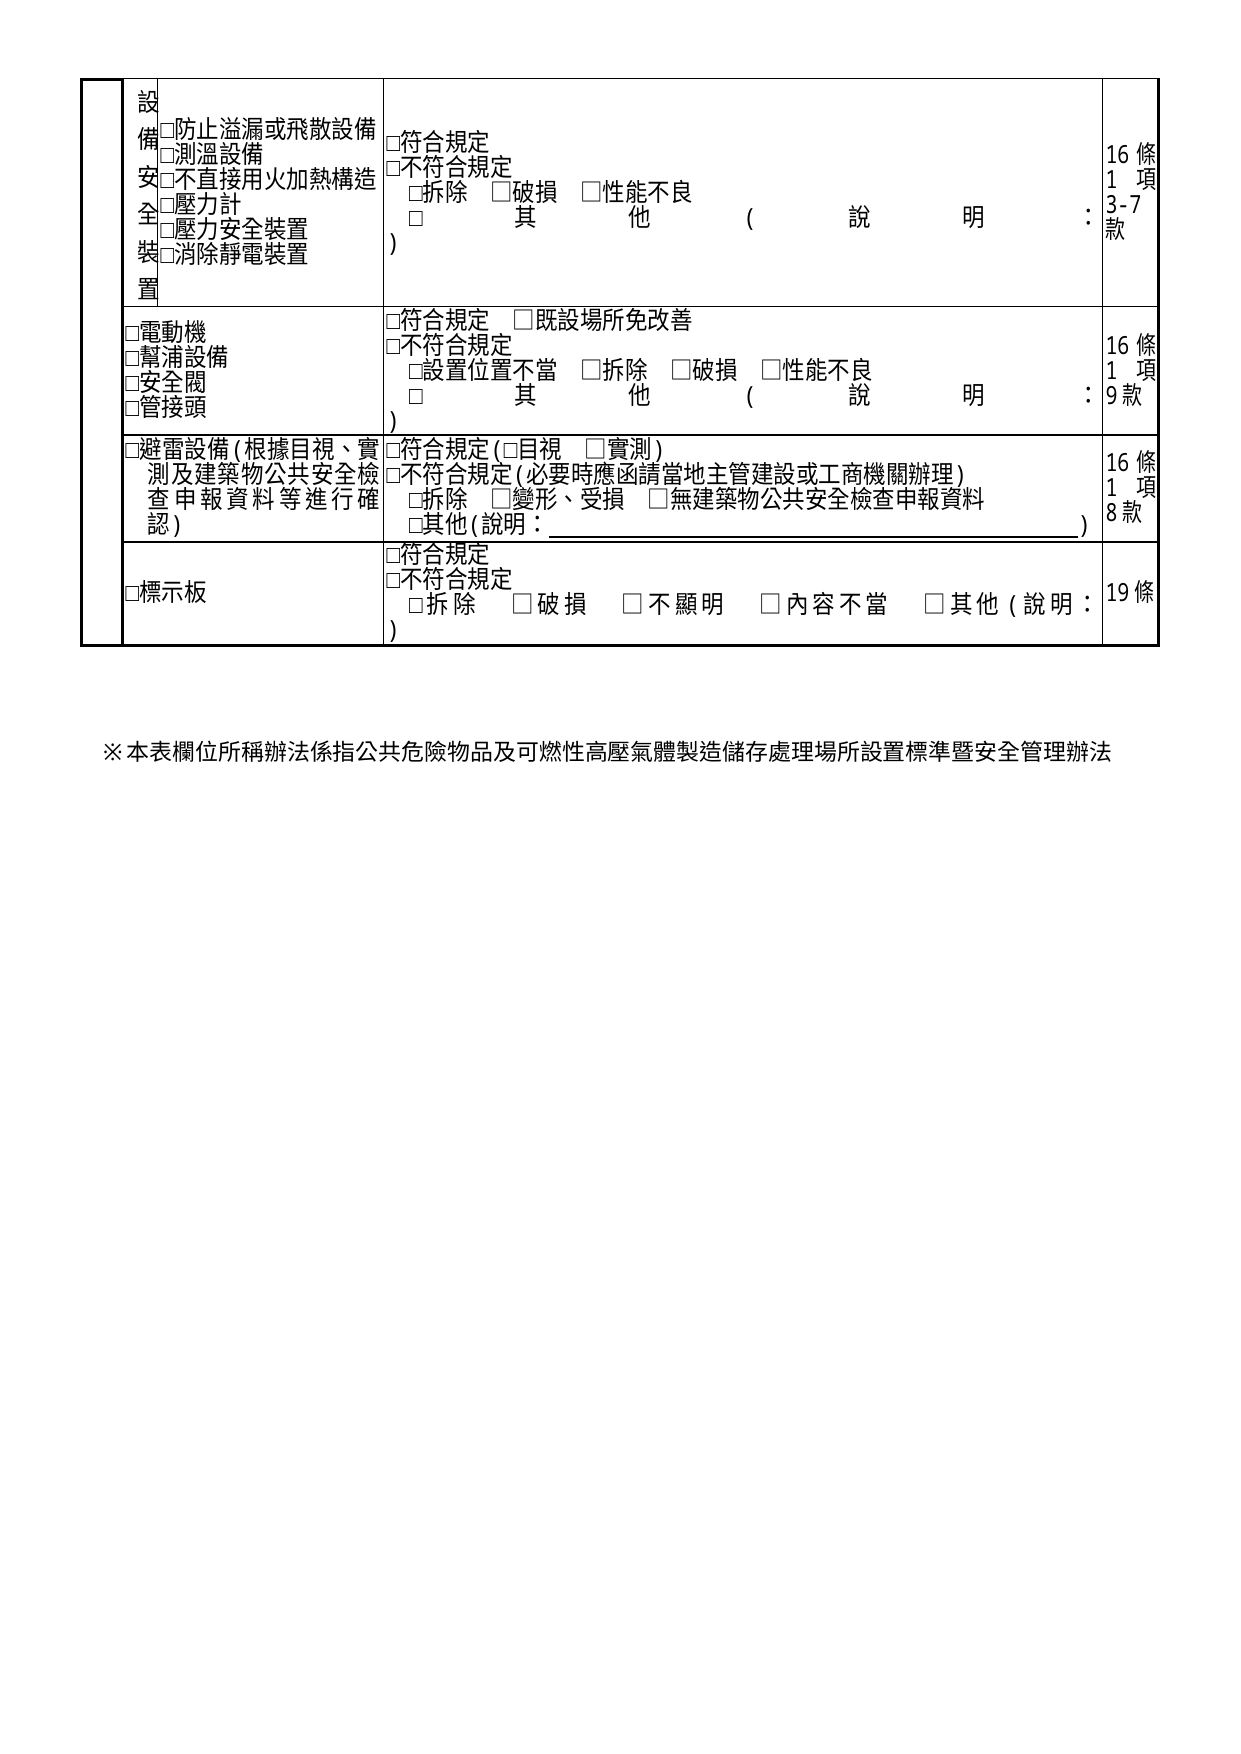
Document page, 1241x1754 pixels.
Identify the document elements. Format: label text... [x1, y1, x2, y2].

table_cell 19條 [1103, 543, 1157, 644]
table_cell 16條1項8款 [1103, 436, 1157, 541]
table_cell □標示板 [124, 543, 383, 644]
table_cell □符合規定 □不符合規定 □拆除 □破損 □不顯明 □內容不當 □其他(說明： ) [384, 543, 1102, 644]
table_cell □防止溢漏或飛散設備 □測溫設備 □不直接用火加熱構造 □壓力計 □壓力安全裝置 □消除靜電裝置 [158, 79, 383, 306]
table_cell □避雷設備(根據目視、實測及建築物公共安全檢查申報資料等進行確認) [124, 436, 383, 541]
table_cell □符合規定 □不符合規定 □拆除 □破損 □性能不良 □其他(說明： ) [384, 79, 1102, 306]
text ※本表欄位所稱辦法係指公共危險物品及可燃性高壓氣體製造儲存處理場所設置標準暨安全管理辦法 [89, 709, 1122, 772]
table_cell 16條1項9款 [1103, 307, 1157, 434]
table_cell [83, 81, 121, 644]
table_cell □符合規定 □既設場所免改善 □不符合規定 □設置位置不當 □拆除 □破損 □性能不良 □其他(說明： ) [384, 307, 1102, 434]
table_cell 設備安全裝置 [124, 79, 157, 306]
table_cell □電動機 □幫浦設備 □安全閥 □管接頭 [124, 307, 383, 434]
table_cell □符合規定(□目視 □實測) □不符合規定(必要時應函請當地主管建設或工商機關辦理) □拆除 □變形、受損 □無建築物公共安全檢查申報資料 □其他(說明： ) [384, 436, 1102, 541]
table_cell 16條1項3-7款 [1103, 79, 1157, 306]
